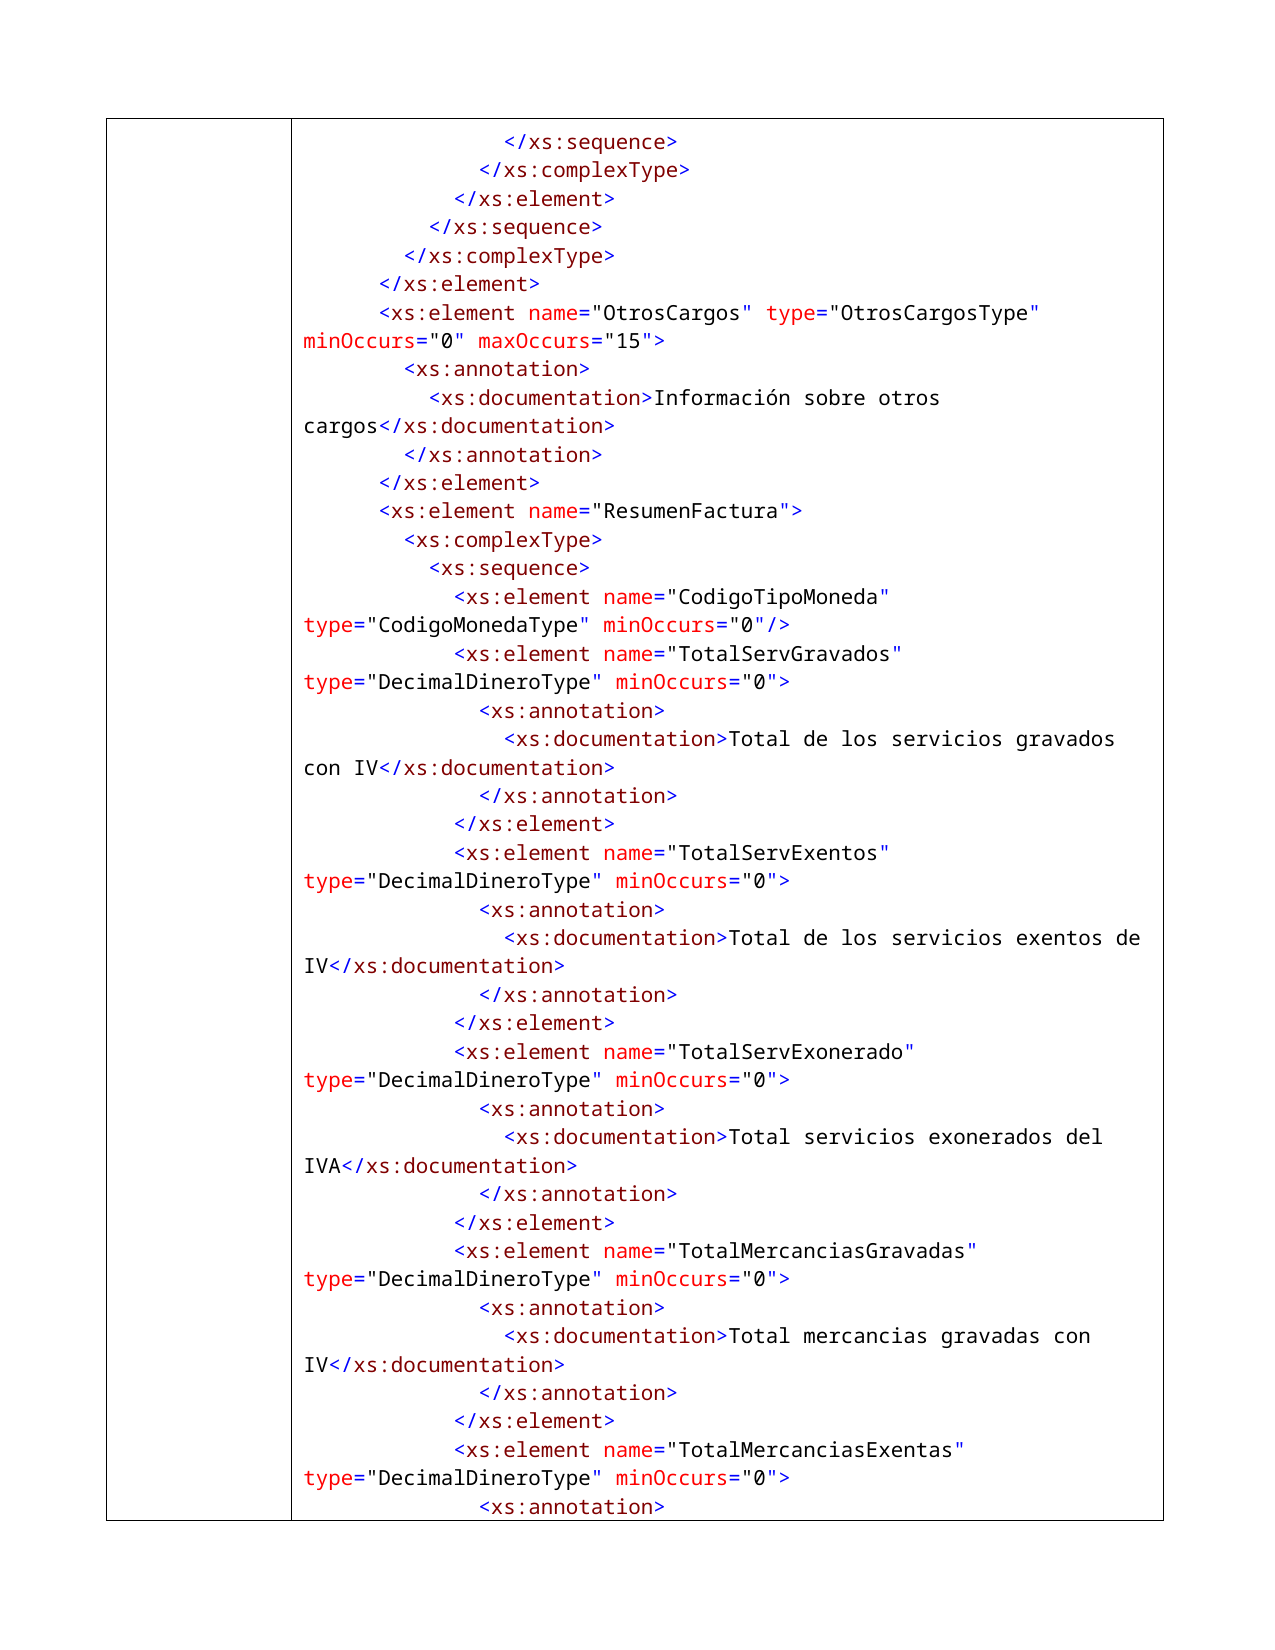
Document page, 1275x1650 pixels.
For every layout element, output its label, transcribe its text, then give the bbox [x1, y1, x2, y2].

table_cell </xs:sequence> </xs:complexType> </xs:element> </xs:sequence> </xs:complexType> </xs:element> <xs:element name="OtrosCargos" type="OtrosCargosType" minOccurs="0" maxOccurs="15"> <xs:annotation> <xs:documentation>Información sobre otros cargos</xs:documentation> </xs:annotation> </xs:element> <xs:element name="ResumenFactura"> <xs:complexType> <xs:sequence> <xs:element name="CodigoTipoMoneda" type="CodigoMonedaType" minOccurs="0"/> <xs:element name="TotalServGravados" type="DecimalDineroType" minOccurs="0"> <xs:annotation> <xs:documentation>Total de los servicios gravados con IV</xs:documentation> </xs:annotation> </xs:element> <xs:element name="TotalServExentos" type="DecimalDineroType" minOccurs="0"> <xs:annotation> <xs:documentation>Total de los servicios exentos de IV</xs:documentation> </xs:annotation> </xs:element> <xs:element name="TotalServExonerado" type="DecimalDineroType" minOccurs="0"> <xs:annotation> <xs:documentation>Total servicios exonerados del IVA</xs:documentation> </xs:annotation> </xs:element> <xs:element name="TotalMercanciasGravadas" type="DecimalDineroType" minOccurs="0"> <xs:annotation> <xs:documentation>Total mercancias gravadas con IV</xs:documentation> </xs:annotation> </xs:element> <xs:element name="TotalMercanciasExentas" type="DecimalDineroType" minOccurs="0"> <xs:annotation> [292, 119, 1163, 1520]
table_cell [107, 119, 291, 1520]
